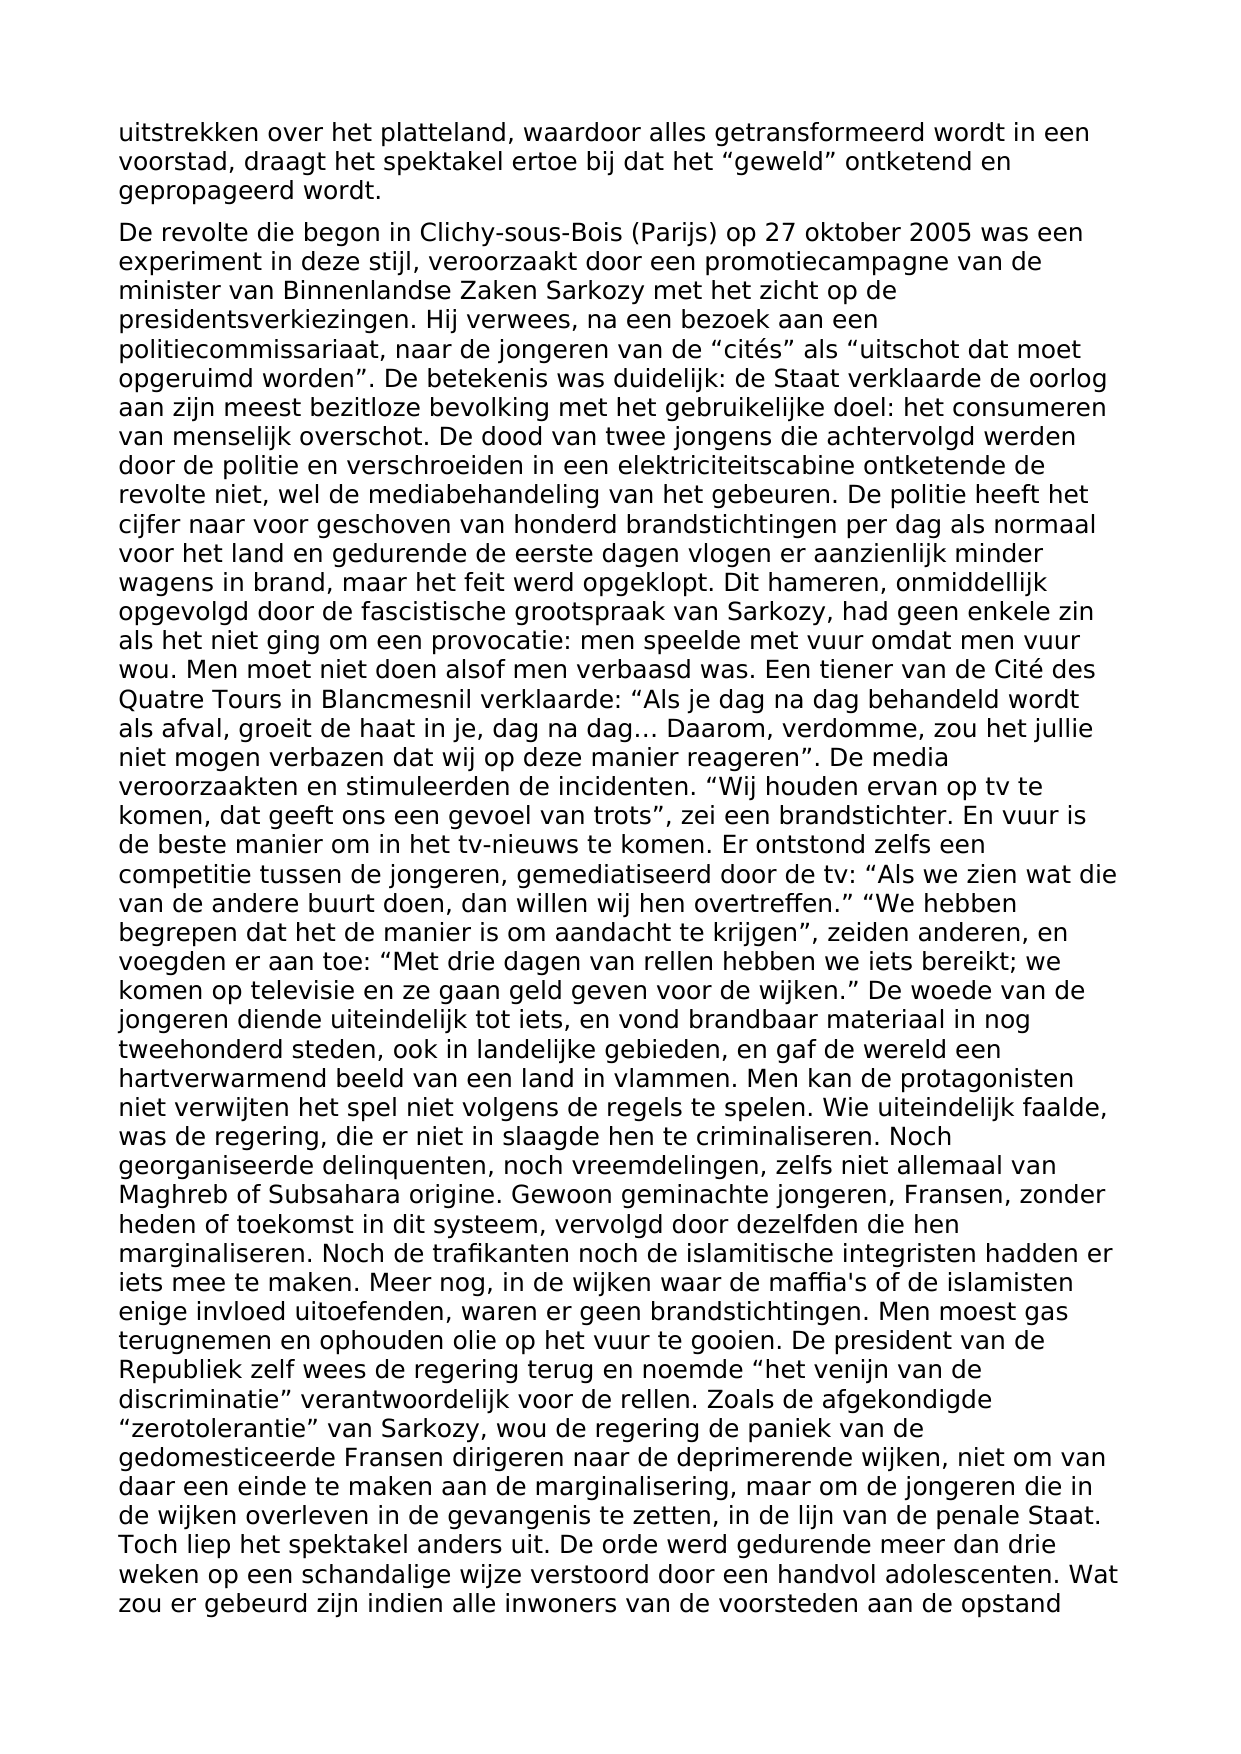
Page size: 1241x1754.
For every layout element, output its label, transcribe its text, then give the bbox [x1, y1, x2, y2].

text De revolte die begon in Clichy-sous-Bois (Parijs) op 27 oktober 2005 was een experiment in deze stijl, veroorzaakt door een promotiecampagne van de minister van Binnenlandse Zaken Sarkozy met het zicht op de presidentsverkiezingen. Hij verwees, na een bezoek aan een politiecommissariaat, naar de jongeren van de “cités” als “uitschot dat moet opgeruimd worden”. De betekenis was duidelijk: de Staat verklaarde de oorlog aan zijn meest bezitloze bevolking met het gebruikelijke doel: het consumeren van menselijk overschot. De dood van twee jongens die achtervolgd werden door de politie en verschroeiden in een elektriciteitscabine ontketende de revolte niet, wel de mediabehandeling van het gebeuren. De politie heeft het cijfer naar voor geschoven van honderd brandstichtingen per dag als normaal voor het land en gedurende de eerste dagen vlogen er aanzienlijk minder wagens in brand, maar het feit werd opgeklopt. Dit hameren, onmiddellijk opgevolgd door de fascistische grootspraak van Sarkozy, had geen enkele zin als het niet ging om een provocatie: men speelde met vuur omdat men vuur wou. Men moet niet doen alsof men verbaasd was. Een tiener van de Cité des Quatre Tours in Blancmesnil verklaarde: “Als je dag na dag behandeld wordt als afval, groeit de haat in je, dag na dag… Daarom, verdomme, zou het jullie niet mogen verbazen dat wij op deze manier reageren”. De media veroorzaakten en stimuleerden de incidenten. “Wij houden ervan op tv te komen, dat geeft ons een gevoel van trots”, zei een brandstichter. En vuur is de beste manier om in het tv-nieuws te komen. Er ontstond zelfs een competitie tussen de jongeren, gemediatiseerd door de tv: “Als we zien wat die van de andere buurt doen, dan willen wij hen overtreffen.” “We hebben begrepen dat het de manier is om aandacht te krijgen”, zeiden anderen, en voegden er aan toe: “Met drie dagen van rellen hebben we iets bereikt; we komen op televisie en ze gaan geld geven voor de wijken.” De woede van de jongeren diende uiteindelijk tot iets, en vond brandbaar materiaal in nog tweehonderd steden, ook in landelijke gebieden, en gaf de wereld een hartverwarmend beeld van een land in vlammen. Men kan de protagonisten niet verwijten het spel niet volgens de regels te spelen. Wie uiteindelijk faalde, was de regering, die er niet in slaagde hen te criminaliseren. Noch georganiseerde delinquenten, noch vreemdelingen, zelfs niet allemaal van Maghreb of Subsahara origine. Gewoon geminachte jongeren, Fransen, zonder heden of toekomst in dit systeem, vervolgd door dezelfden die hen marginaliseren. Noch de trafikanten noch de islamitische integristen hadden er iets mee te maken. Meer nog, in de wijken waar de maffia's of de islamisten enige invloed uitoefenden, waren er geen brandstichtingen. Men moest gas terugnemen en ophouden olie op het vuur te gooien. De president van de Republiek zelf wees de regering terug en noemde “het venijn van de discriminatie” verantwoordelijk voor de rellen. Zoals de afgekondigde “zerotolerantie” van Sarkozy, wou de regering de paniek van de gedomesticeerde Fransen dirigeren naar de deprimerende wijken, niet om van daar een einde te maken aan de marginalisering, maar om de jongeren die in de wijken overleven in de gevangenis te zetten, in de lijn van de penale Staat. Toch liep het spektakel anders uit. De orde werd gedurende meer dan drie weken op een schandalige wijze verstoord door een handvol adolescenten. Wat zou er gebeurd zijn indien alle inwoners van de voorsteden aan de opstand [118, 218, 1122, 1618]
text uitstrekken over het platteland, waardoor alles getransformeerd wordt in een voorstad, draagt het spektakel ertoe bij dat het “geweld” ontketend en gepropageerd wordt. [118, 118, 1122, 206]
